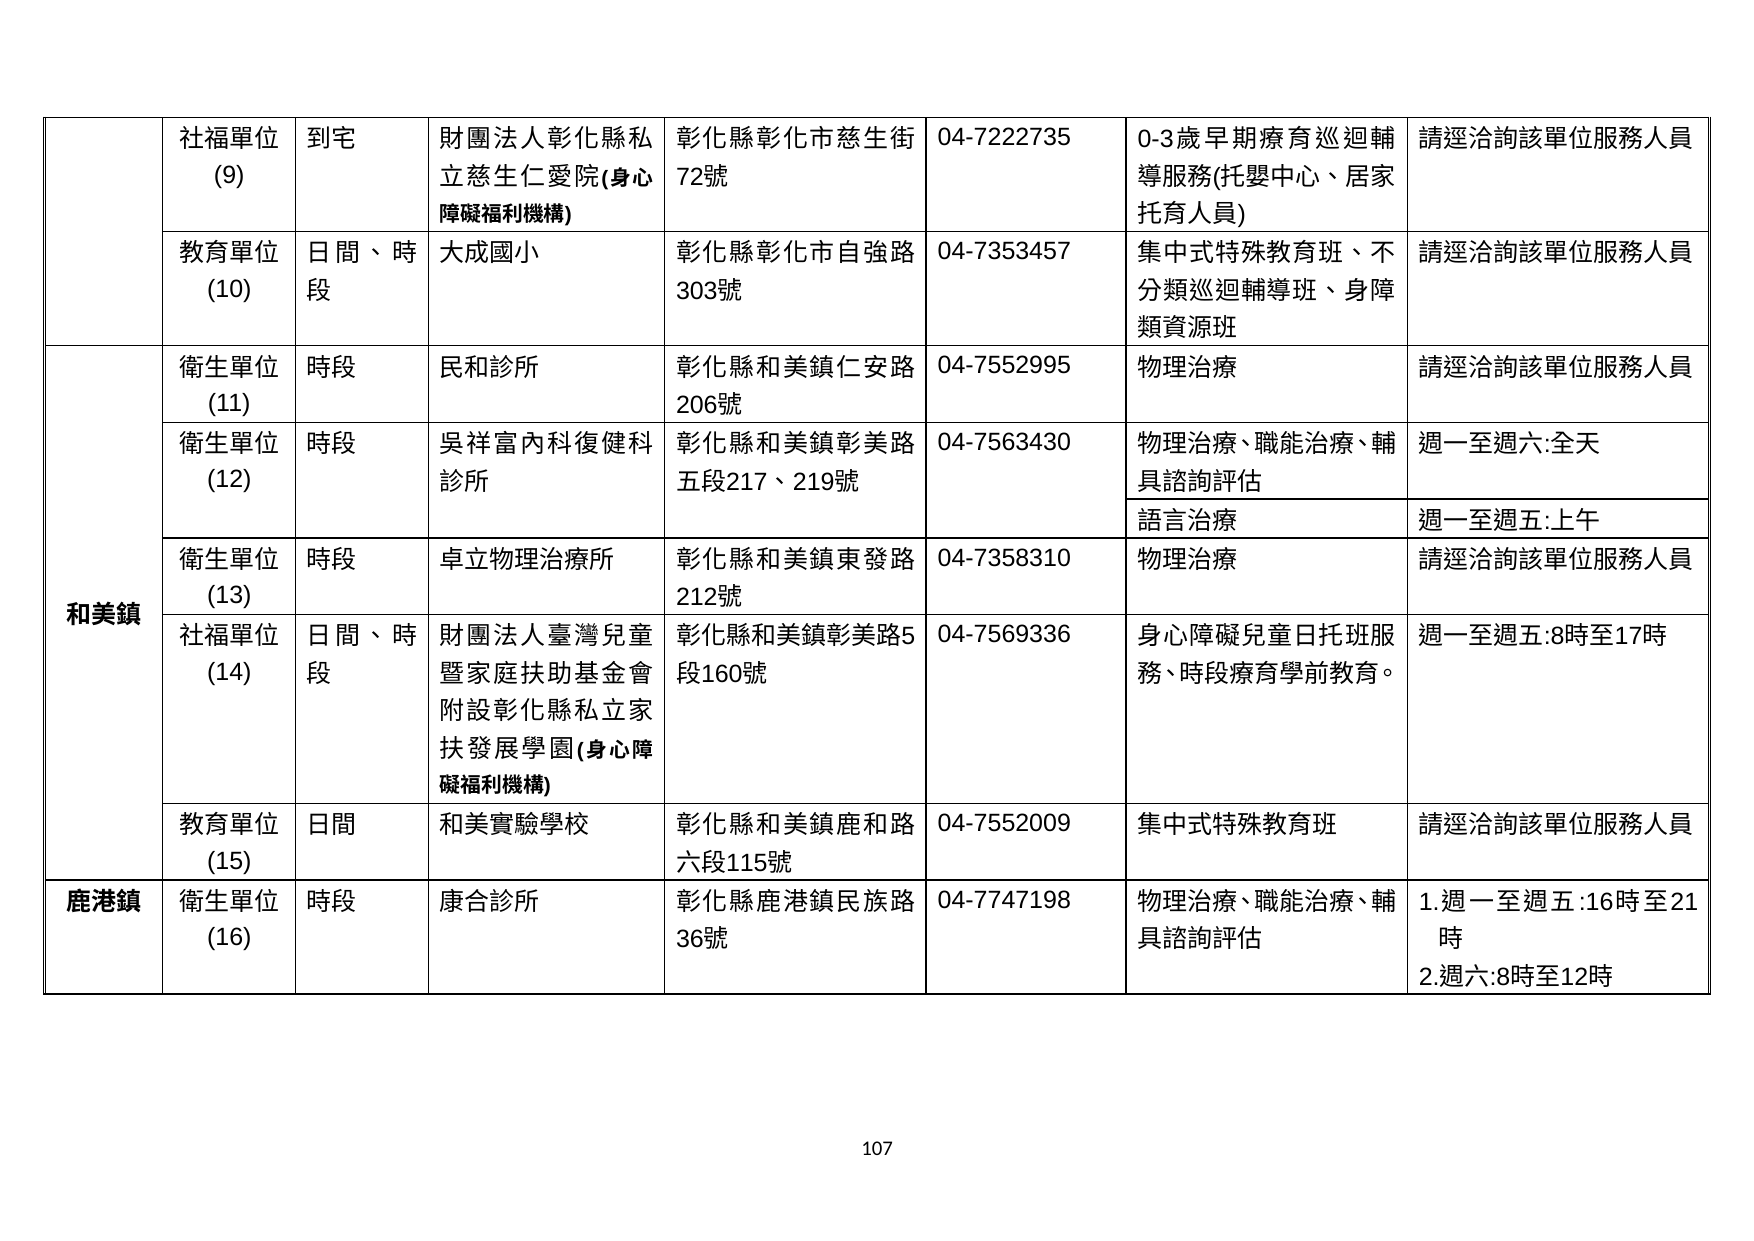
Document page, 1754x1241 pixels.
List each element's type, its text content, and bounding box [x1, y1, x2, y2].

table_cell 物理治療、職能治療、輔具諮詢評估 [1127, 423, 1407, 498]
table_cell 時段 [296, 346, 428, 421]
table_cell 社福單位(9) [163, 118, 295, 231]
table_cell 民和診所 [429, 346, 664, 421]
table_cell 日間、時段 [296, 615, 428, 803]
table_cell 卓立物理治療所 [429, 539, 664, 613]
table_cell 財團法人臺灣兒童暨家庭扶助基金會附設彰化縣私立家扶發展學園(身心障礙福利機構) [429, 615, 664, 803]
table_cell 康合診所 [429, 881, 664, 993]
table_cell 04-7552995 [927, 346, 1125, 421]
table_cell 和美鎮 [46, 346, 162, 879]
table_cell 04-7552009 [927, 804, 1125, 879]
table_cell 週一至週五:8時至17時 [1408, 615, 1708, 803]
table_cell 身心障礙兒童日托班服務、時段療育學前教育。 [1127, 615, 1407, 803]
table_cell 彰化縣彰化市慈生街72號 [665, 118, 925, 231]
table_cell 彰化縣和美鎮仁安路206號 [665, 346, 925, 421]
table_cell 時段 [296, 423, 428, 537]
table_cell 教育單位(15) [163, 804, 295, 879]
table_cell 04-7747198 [927, 881, 1125, 993]
table_cell 時段 [296, 539, 428, 613]
table_cell 請逕洽詢該單位服務人員 [1408, 539, 1708, 613]
table_cell 集中式特殊教育班 [1127, 804, 1407, 879]
table_cell 週一至週六:全天 [1408, 423, 1708, 498]
table_cell 財團法人彰化縣私立慈生仁愛院(身心障礙福利機構) [429, 118, 664, 231]
table_cell 衛生單位(16) [163, 881, 295, 993]
table_cell 社福單位(14) [163, 615, 295, 803]
table_cell 0-3歲早期療育巡迴輔導服務(托嬰中心、居家托育人員) [1127, 118, 1407, 231]
table_cell 04-7353457 [927, 232, 1125, 345]
table_cell 請逕洽詢該單位服務人員 [1408, 232, 1708, 345]
table_cell 集中式特殊教育班、不分類巡迴輔導班、身障類資源班 [1127, 232, 1407, 345]
table_cell 04-7222735 [927, 118, 1125, 231]
table_cell 04-7563430 [927, 423, 1125, 537]
table_cell 1.週一至週五:16時至21時 2.週六:8時至12時 [1408, 881, 1708, 993]
table_cell 請逕洽詢該單位服務人員 [1408, 118, 1708, 231]
table_cell 語言治療 [1127, 500, 1407, 537]
table_cell 大成國小 [429, 232, 664, 345]
table_cell 物理治療 [1127, 346, 1407, 421]
table_cell 彰化縣和美鎮彰美路5段160號 [665, 615, 925, 803]
table_cell 日間 [296, 804, 428, 879]
table_cell 日間、時段 [296, 232, 428, 345]
table_cell 物理治療 [1127, 539, 1407, 613]
table_cell 週一至週五:上午 [1408, 500, 1708, 537]
table_cell 和美實驗學校 [429, 804, 664, 879]
table_cell 到宅 [296, 118, 428, 231]
table_cell 衛生單位(11) [163, 346, 295, 421]
table_cell 04-7358310 [927, 539, 1125, 613]
table_cell 請逕洽詢該單位服務人員 [1408, 346, 1708, 421]
table_cell 教育單位(10) [163, 232, 295, 345]
table_cell 時段 [296, 881, 428, 993]
table_cell 衛生單位(13) [163, 539, 295, 613]
table_cell 彰化縣和美鎮彰美路五段217、219號 [665, 423, 925, 537]
table_cell 彰化縣彰化市自強路303號 [665, 232, 925, 345]
table_cell 彰化縣和美鎮東發路212號 [665, 539, 925, 613]
table_cell [46, 118, 162, 345]
table_cell 彰化縣和美鎮鹿和路六段115號 [665, 804, 925, 879]
table_cell 彰化縣鹿港鎮民族路36號 [665, 881, 925, 993]
table_cell 請逕洽詢該單位服務人員 [1408, 804, 1708, 879]
table_cell 04-7569336 [927, 615, 1125, 803]
table_cell 吳祥富內科復健科診所 [429, 423, 664, 537]
table_cell 衛生單位(12) [163, 423, 295, 537]
table_cell 物理治療、職能治療、輔具諮詢評估 [1127, 881, 1407, 993]
table_cell 鹿港鎮 [46, 881, 162, 993]
